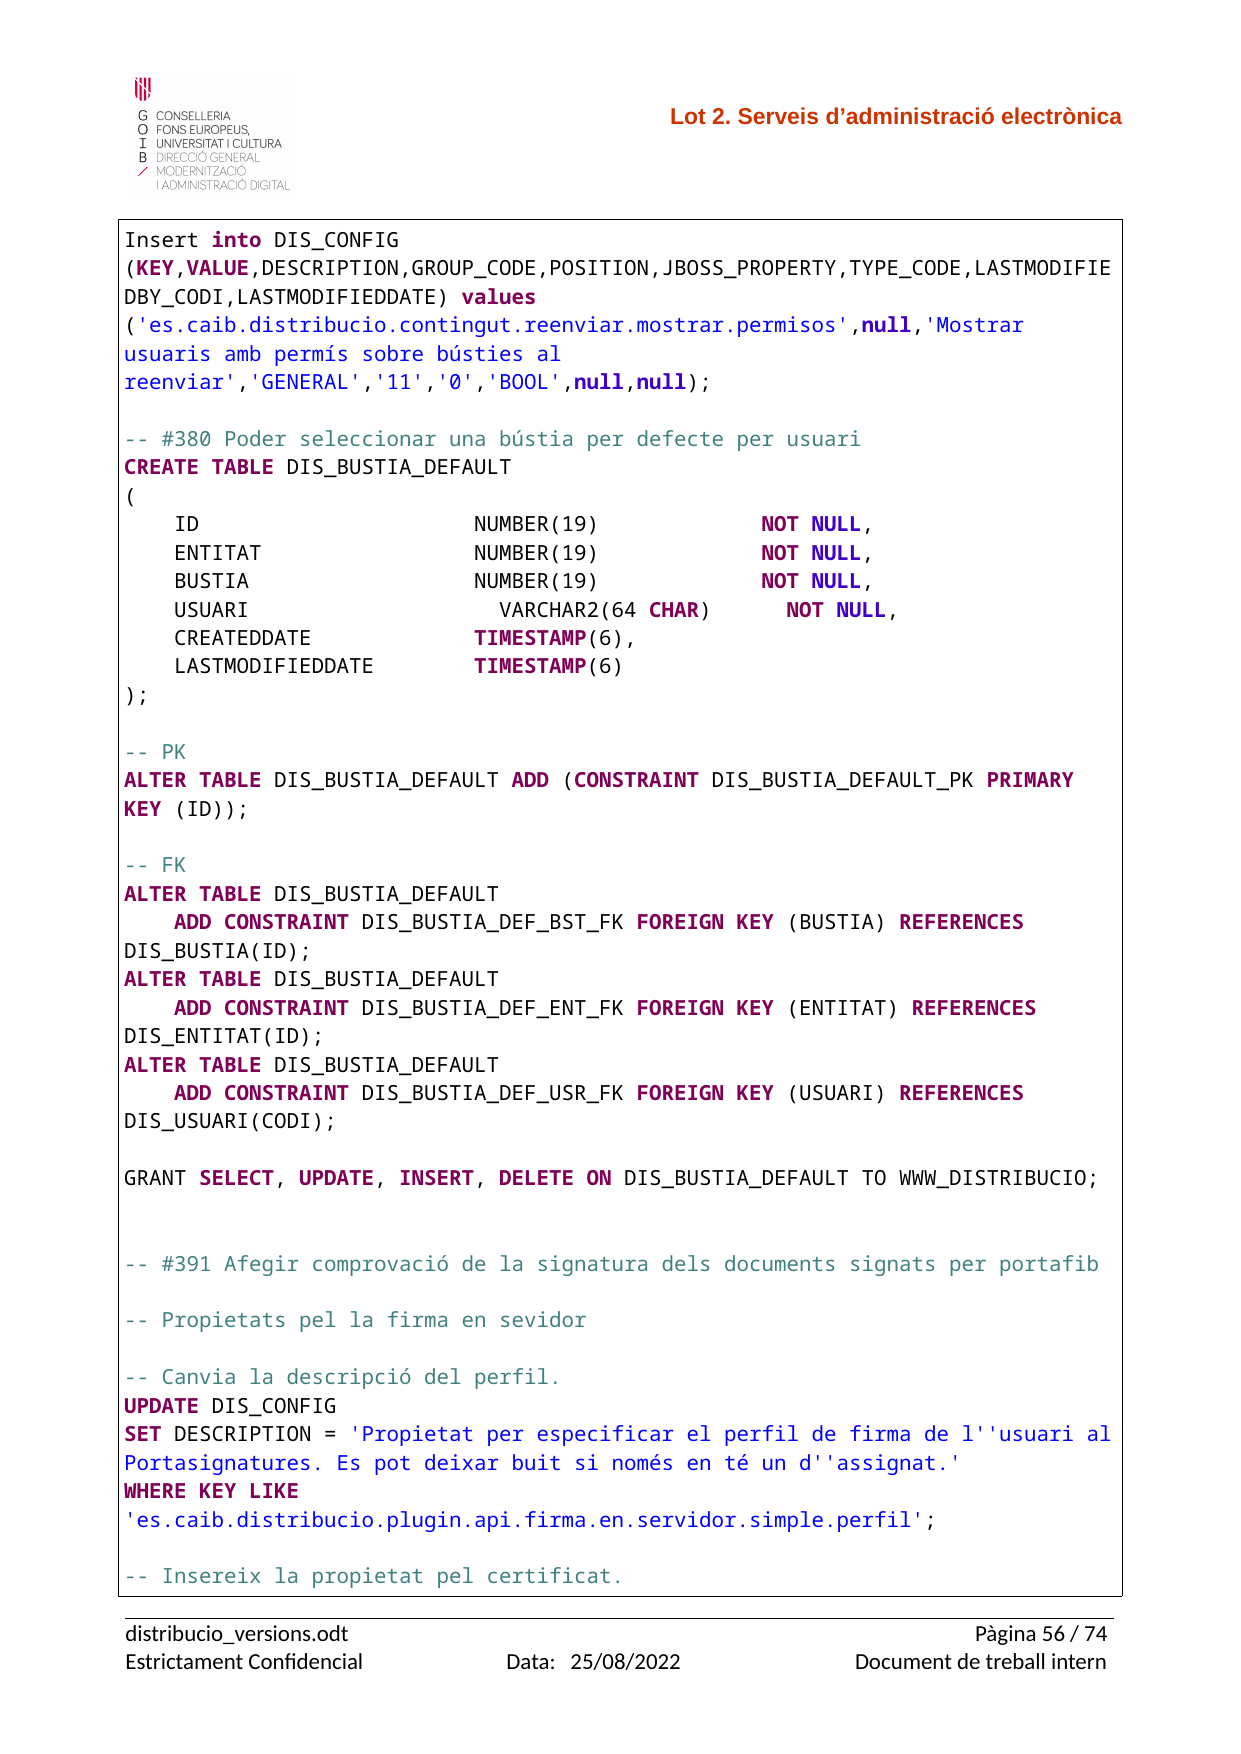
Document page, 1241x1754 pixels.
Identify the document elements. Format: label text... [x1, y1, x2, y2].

table_header Insert into DIS_CONFIG (KEY,VALUE,DESCRIPTION,GROUP_CODE,POSITION,JBOSS_PROPERTY,TYPE_CODE,LASTMODIFIEDBY_CODI,LASTMODIFIEDDATE) values ('es.caib.distribucio.contingut.reenviar.mostrar.permisos',null,'Mostrar usuaris amb permís sobre bústies al reenviar','GENERAL','11','0','BOOL',null,null); -- #380 Poder seleccionar una bústia per defecte per usuari CREATE TABLE DIS_BUSTIA_DEFAULT ( ID NUMBER(19) NOT NULL, ENTITAT NUMBER(19) NOT NULL, BUSTIA NUMBER(19) NOT NULL, USUARI VARCHAR2(64 CHAR) NOT NULL, CREATEDDATE TIMESTAMP(6), LASTMODIFIEDDATE TIMESTAMP(6) ); -- PK ALTER TABLE DIS_BUSTIA_DEFAULT ADD (CONSTRAINT DIS_BUSTIA_DEFAULT_PK PRIMARY KEY (ID)); -- FK ALTER TABLE DIS_BUSTIA_DEFAULT ADD CONSTRAINT DIS_BUSTIA_DEF_BST_FK FOREIGN KEY (BUSTIA) REFERENCES DIS_BUSTIA(ID); ALTER TABLE DIS_BUSTIA_DEFAULT ADD CONSTRAINT DIS_BUSTIA_DEF_ENT_FK FOREIGN KEY (ENTITAT) REFERENCES DIS_ENTITAT(ID); ALTER TABLE DIS_BUSTIA_DEFAULT ADD CONSTRAINT DIS_BUSTIA_DEF_USR_FK FOREIGN KEY (USUARI) REFERENCES DIS_USUARI(CODI); GRANT SELECT, UPDATE, INSERT, DELETE ON DIS_BUSTIA_DEFAULT TO WWW_DISTRIBUCIO; -- #391 Afegir comprovació de la signatura dels documents signats per portafib -- Propietats pel la firma en sevidor -- Canvia la descripció del perfil. UPDATE DIS_CONFIG SET DESCRIPTION = 'Propietat per especificar el perfil de firma de l''usuari al Portasignatures. Es pot deixar buit si només en té un d''assignat.' WHERE KEY LIKE 'es.caib.distribucio.plugin.api.firma.en.servidor.simple.perfil'; -- Insereix la propietat pel certificat. [119, 220, 1122, 1596]
picture [126, 70, 299, 197]
